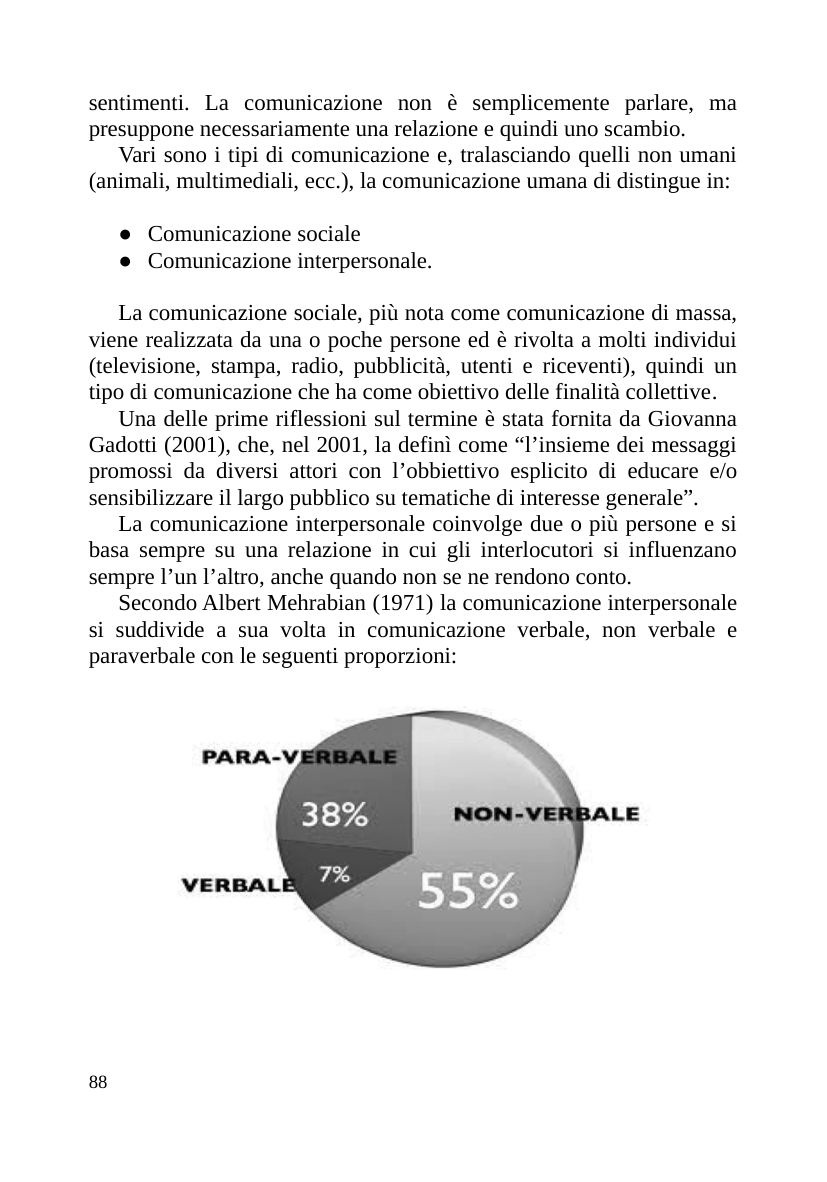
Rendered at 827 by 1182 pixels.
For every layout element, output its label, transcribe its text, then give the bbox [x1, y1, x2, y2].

list Comunicazione sociale [88, 220, 738, 247]
text Una delle prime riflessioni sul termine è stata fornita da Giovanna Gadotti (2001), che, nel 2001, la definì come “l’insieme dei messaggi promossi da diversi attori con l’obbiettivo esplicito di educare e/o sensibilizzare il largo pubblico su tematiche di interesse generale”. [88, 405, 738, 510]
text sentimenti. La comunicazione non è semplicemente parlare, ma presuppone necessariamente una relazione e quindi uno scambio. [88, 88, 738, 141]
list Comunicazione interpersonale. [88, 247, 738, 273]
text La comunicazione interpersonale coinvolge due o più persone e si basa sempre su una relazione in cui gli interlocutori si influenzano sempre l’un l’altro, anche quando non se ne rendono conto. [88, 510, 738, 589]
picture [177, 694, 650, 980]
text Vari sono i tipi di comunicazione e, tralasciando quelli non umani (animali, multimediali, ecc.), la comunicazione umana di distingue in: [88, 141, 738, 194]
text Secondo Albert Mehrabian (1971) la comunicazione interpersonale si suddivide a sua volta in comunicazione verbale, non verbale e paraverbale con le seguenti proporzioni: [88, 589, 738, 668]
text La comunicazione sociale, più nota come comunicazione di massa, viene realizzata da una o poche persone ed è rivolta a molti individui (televisione, stampa, radio, pubblicità, utenti e riceventi), quindi un tipo di comunicazione che ha come obiettivo delle finalità collettive. [88, 299, 738, 405]
